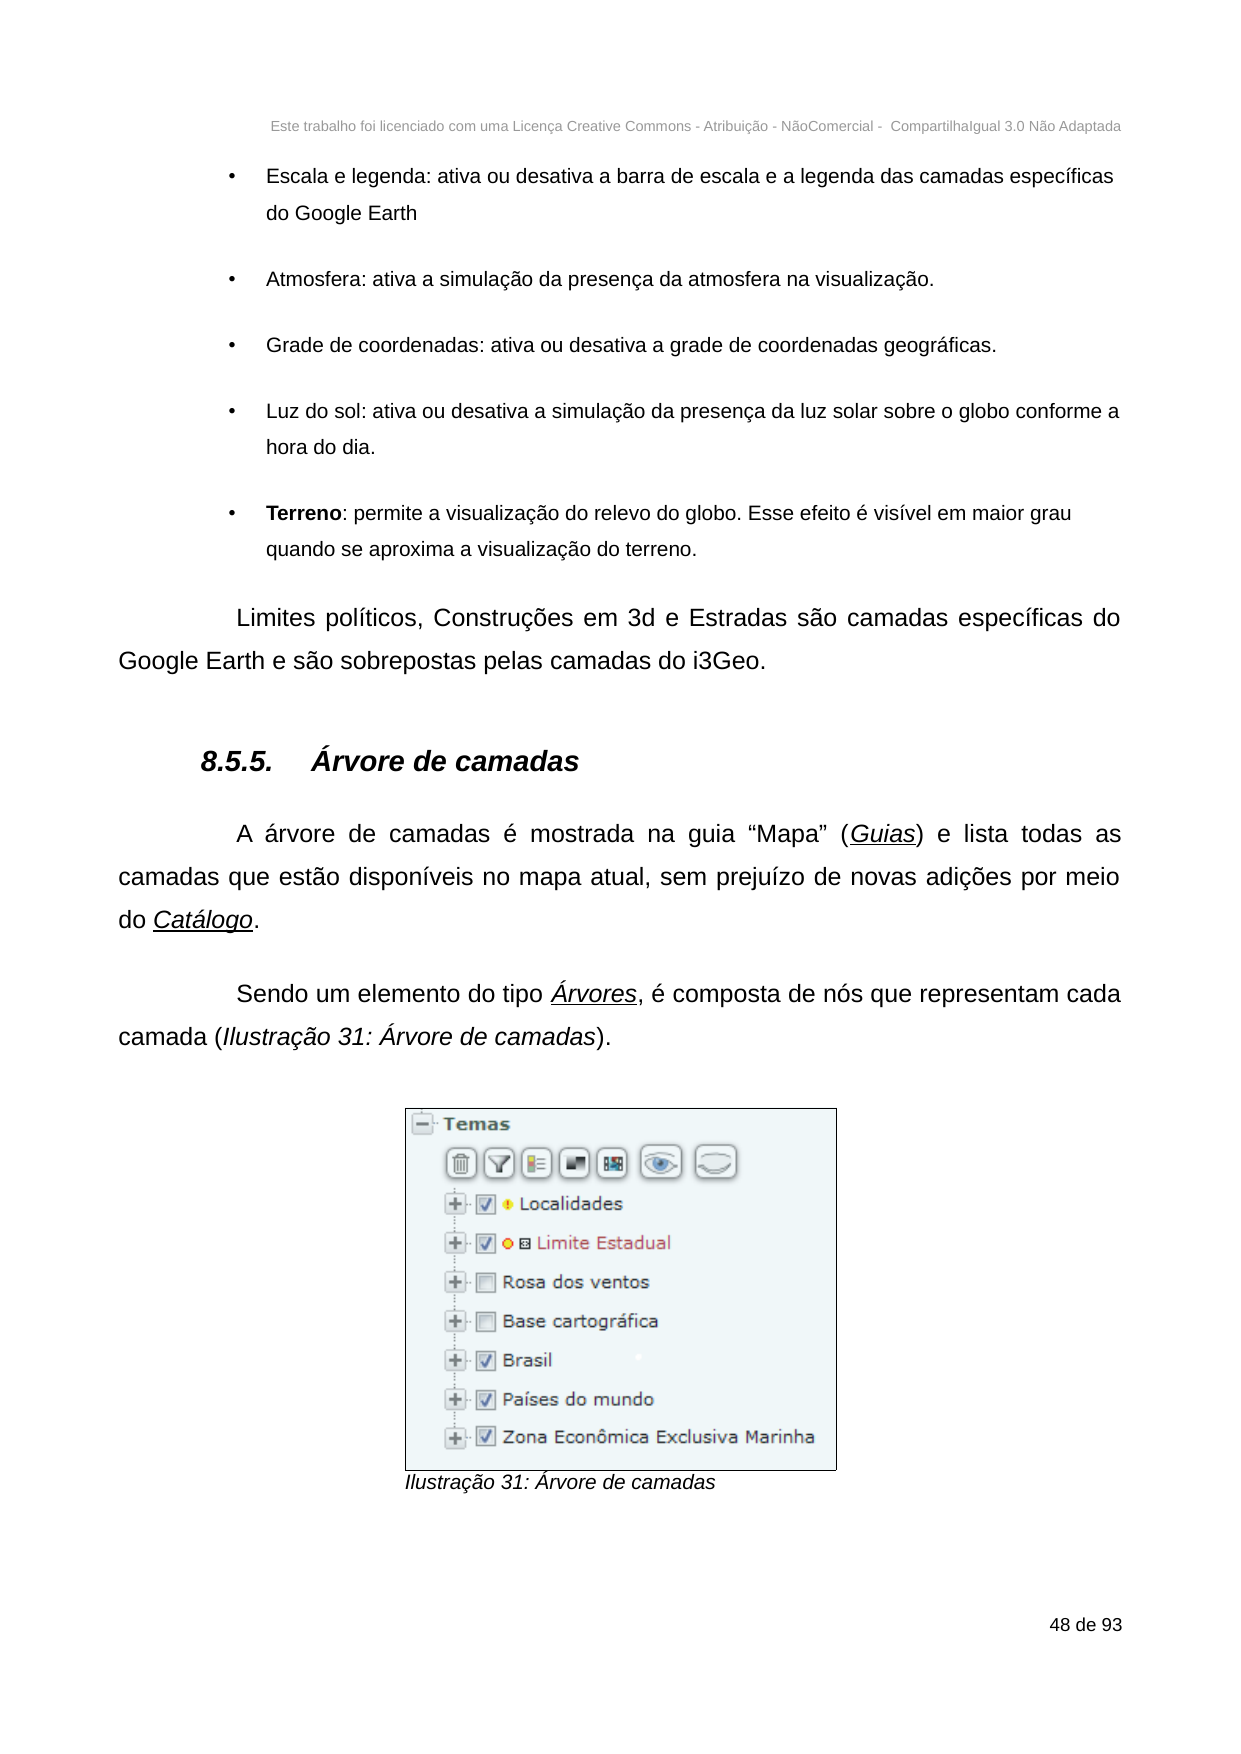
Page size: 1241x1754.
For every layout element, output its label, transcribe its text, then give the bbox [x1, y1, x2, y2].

picture [406, 1109, 836, 1470]
text Sendo um elemento do tipo Árvores, é composta de nós que representam cada camada (Ilustração 31: Árvore de camadas). [118, 979, 1122, 1051]
list Grade de coordenadas: ativa ou desativa a grade de coordenadas geográficas. [228, 333, 1122, 357]
text A árvore de camadas é mostrada na guia “Mapa” (Guias) e lista todas as camadas que estão disponíveis no mapa atual, sem prejuízo de novas adições por meio do Catálogo. [118, 819, 1122, 934]
text Limites políticos, Construções em 3d e Estradas são camadas específicas do Google Earth e são sobrepostas pelas camadas do i3Geo. [118, 603, 1122, 675]
list Terreno: permite a visualização do relevo do globo. Esse efeito é visível em maior grau quando se aproxima a visualização do terreno. [228, 501, 1122, 561]
subtitle Árvore de camadas [163, 744, 1122, 778]
list Atmosfera: ativa a simulação da presença da atmosfera na visualização. [228, 266, 1122, 291]
list Luz do sol: ativa ou desativa a simulação da presença da luz solar sobre o globo conforme a hora do dia. [228, 399, 1122, 459]
list Escala e legenda: ativa ou desativa a barra de escala e a legenda das camadas específicas do Google Earth [228, 164, 1122, 224]
text Ilustração 31: Árvore de camadas [404, 1470, 836, 1494]
